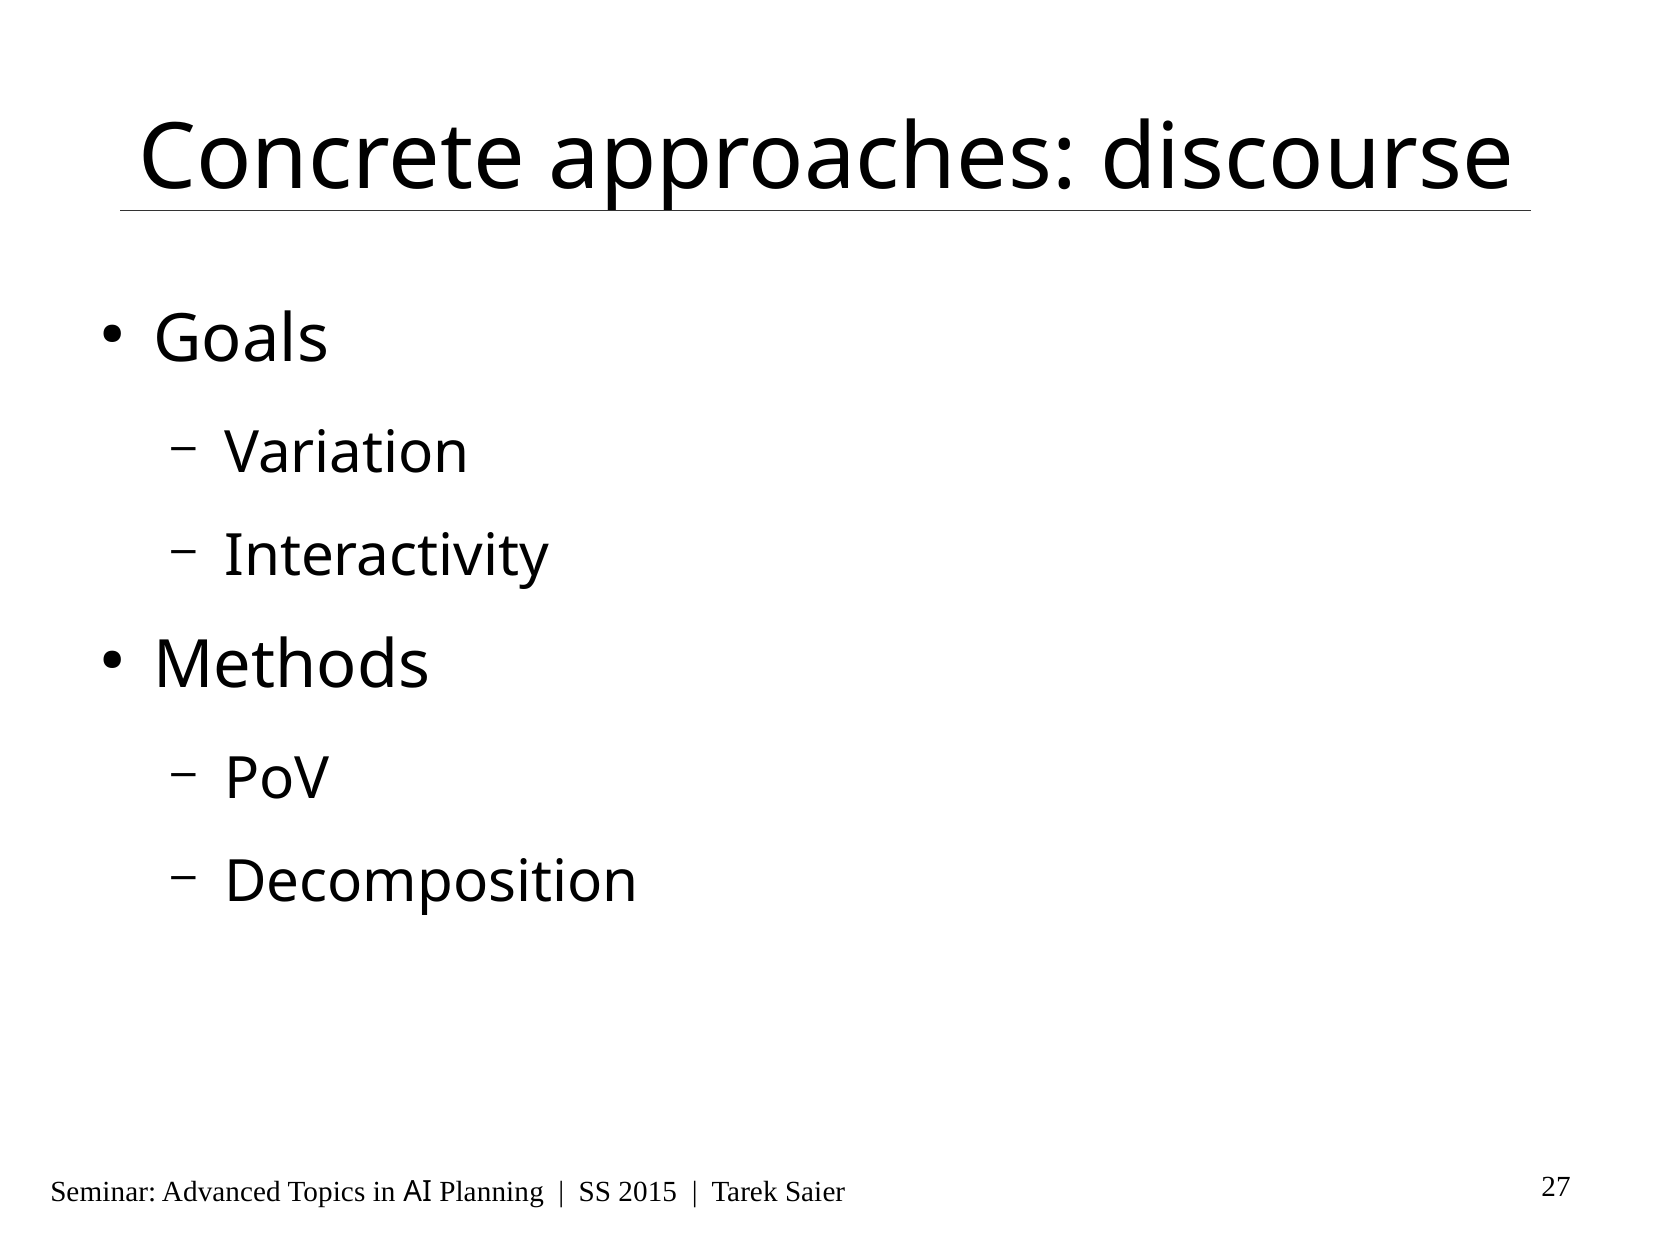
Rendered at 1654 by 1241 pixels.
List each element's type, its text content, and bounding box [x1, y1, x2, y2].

list Goals Variation Interactivity Methods PoV Decomposition [82, 290, 1571, 995]
title Concrete approaches: discourse [82, 49, 1571, 257]
